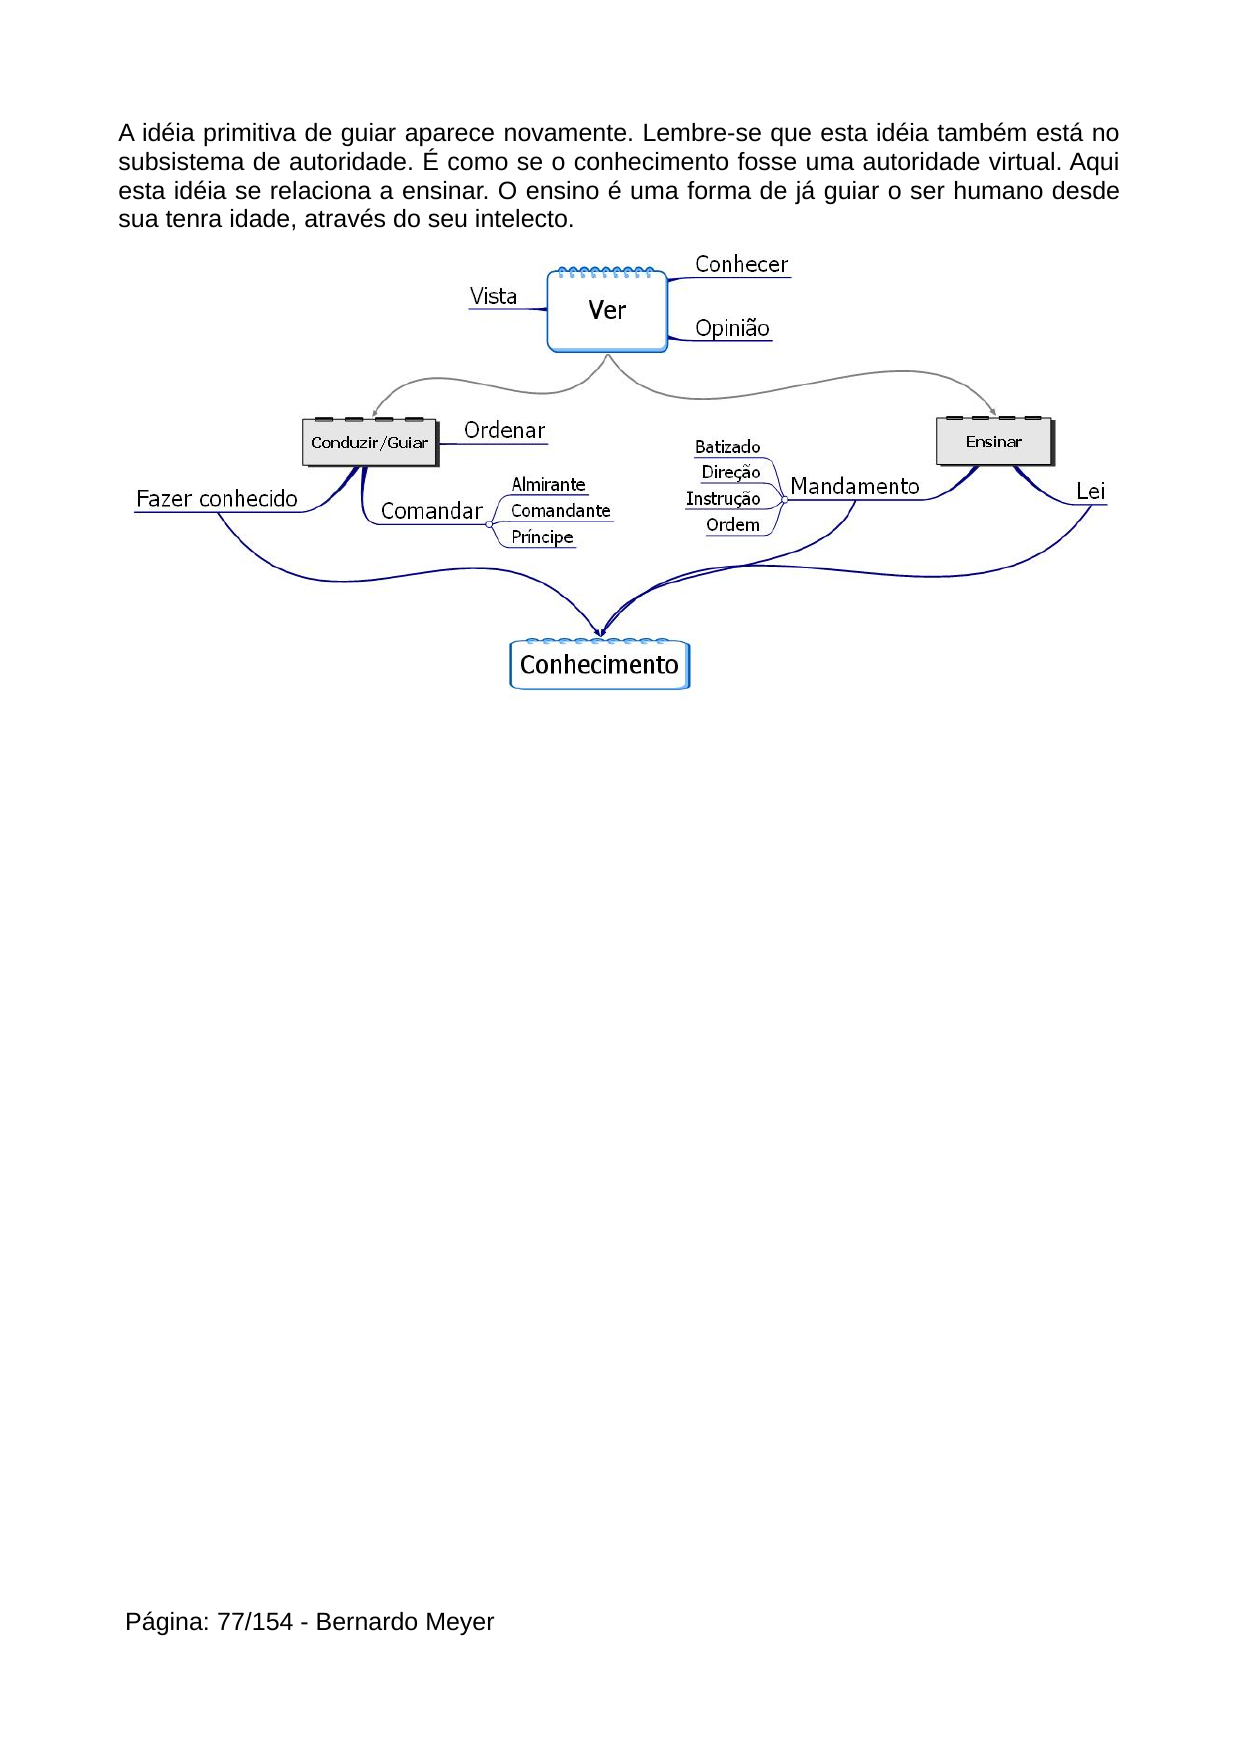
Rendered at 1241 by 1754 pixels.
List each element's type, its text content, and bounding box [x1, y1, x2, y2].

text A idéia primitiva de guiar aparece novamente. Lembre-se que esta idéia também está no subsistema de autoridade. É como se o conhecimento fosse uma autoridade virtual. Aqui esta idéia se relaciona a ensinar. O ensino é uma forma de já guiar o ser humano desde sua tenra idade, através do seu intelecto. [118, 118, 1122, 233]
picture [118, 233, 1122, 704]
